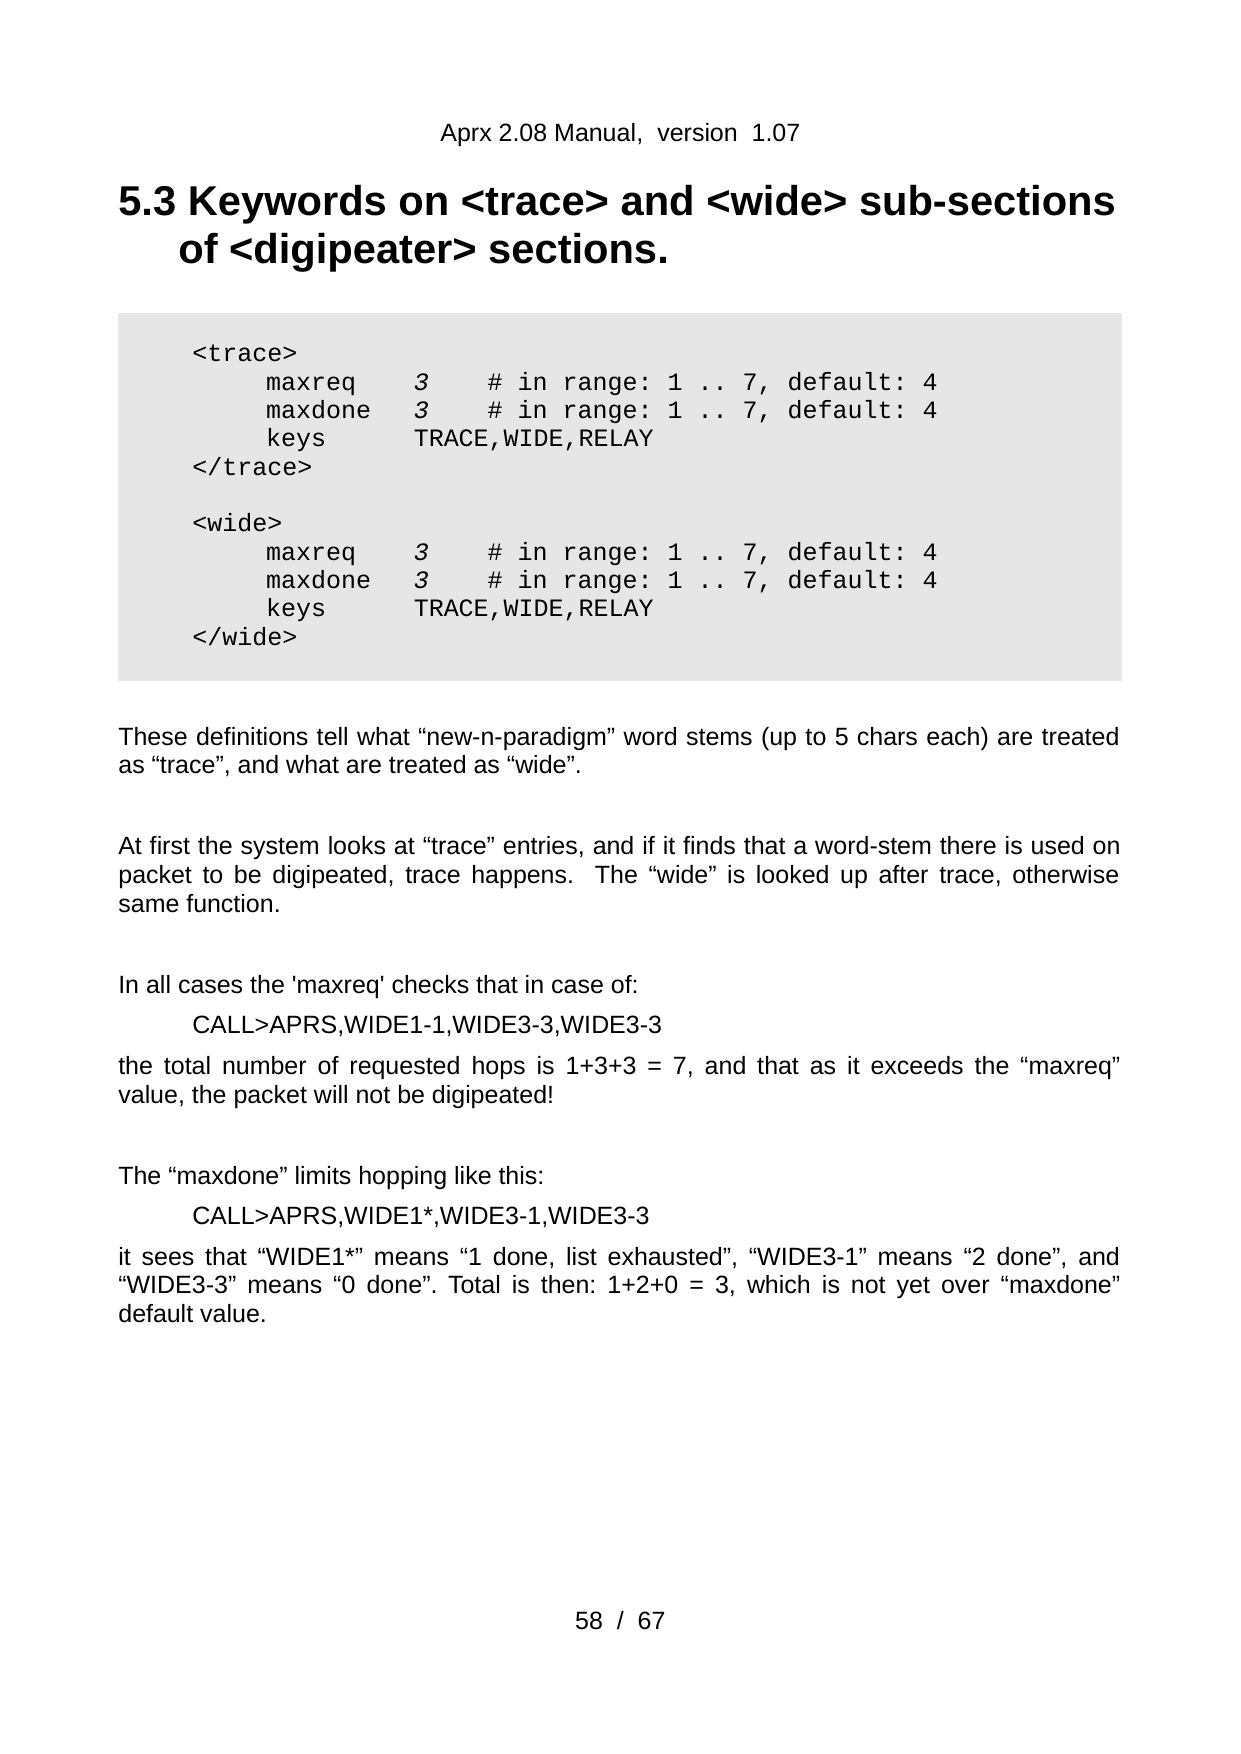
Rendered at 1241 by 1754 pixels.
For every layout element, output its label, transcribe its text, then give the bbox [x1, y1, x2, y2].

subtitle Keywords on <trace> and <wide> sub-sections of <digipeater> sections. [118, 176, 1122, 272]
text <trace> [118, 341, 1122, 369]
text These definitions tell what “new-n-paradigm” word stems (up to 5 chars each) are treated as “trace”, and what are treated as “wide”. [118, 722, 1122, 779]
text <wide> [118, 511, 1122, 539]
text maxdone 3 # in range: 1 .. 7, default: 4 [118, 398, 1122, 426]
text CALL>APRS,WIDE1*,WIDE3-1,WIDE3-3 [118, 1201, 1122, 1230]
text </trace> [118, 454, 1122, 483]
text the total number of requested hops is 1+3+3 = 7, and that as it exceeds the “maxreq” value, the packet will not be digipeated! [118, 1051, 1122, 1108]
text The “maxdone” limits hopping like this: [118, 1161, 1122, 1189]
text </wide> [118, 624, 1122, 653]
text keys TRACE,WIDE,RELAY [118, 596, 1122, 624]
text keys TRACE,WIDE,RELAY [118, 426, 1122, 454]
text At first the system looks at “trace” entries, and if it finds that a word-stem there is used on packet to be digipeated, trace happens. The “wide” is looked up after trace, otherwise same function. [118, 831, 1122, 918]
text CALL>APRS,WIDE1-1,WIDE3-3,WIDE3-3 [118, 1010, 1122, 1039]
text maxreq 3 # in range: 1 .. 7, default: 4 [118, 369, 1122, 398]
text In all cases the 'maxreq' checks that in case of: [118, 970, 1122, 999]
text maxreq 3 # in range: 1 .. 7, default: 4 [118, 539, 1122, 568]
text it sees that “WIDE1*” means “1 done, list exhausted”, “WIDE3-1” means “2 done”, and “WIDE3-3” means “0 done”. Total is then: 1+2+0 = 3, which is not yet over “maxdone” default value. [118, 1242, 1122, 1328]
text maxdone 3 # in range: 1 .. 7, default: 4 [118, 568, 1122, 596]
